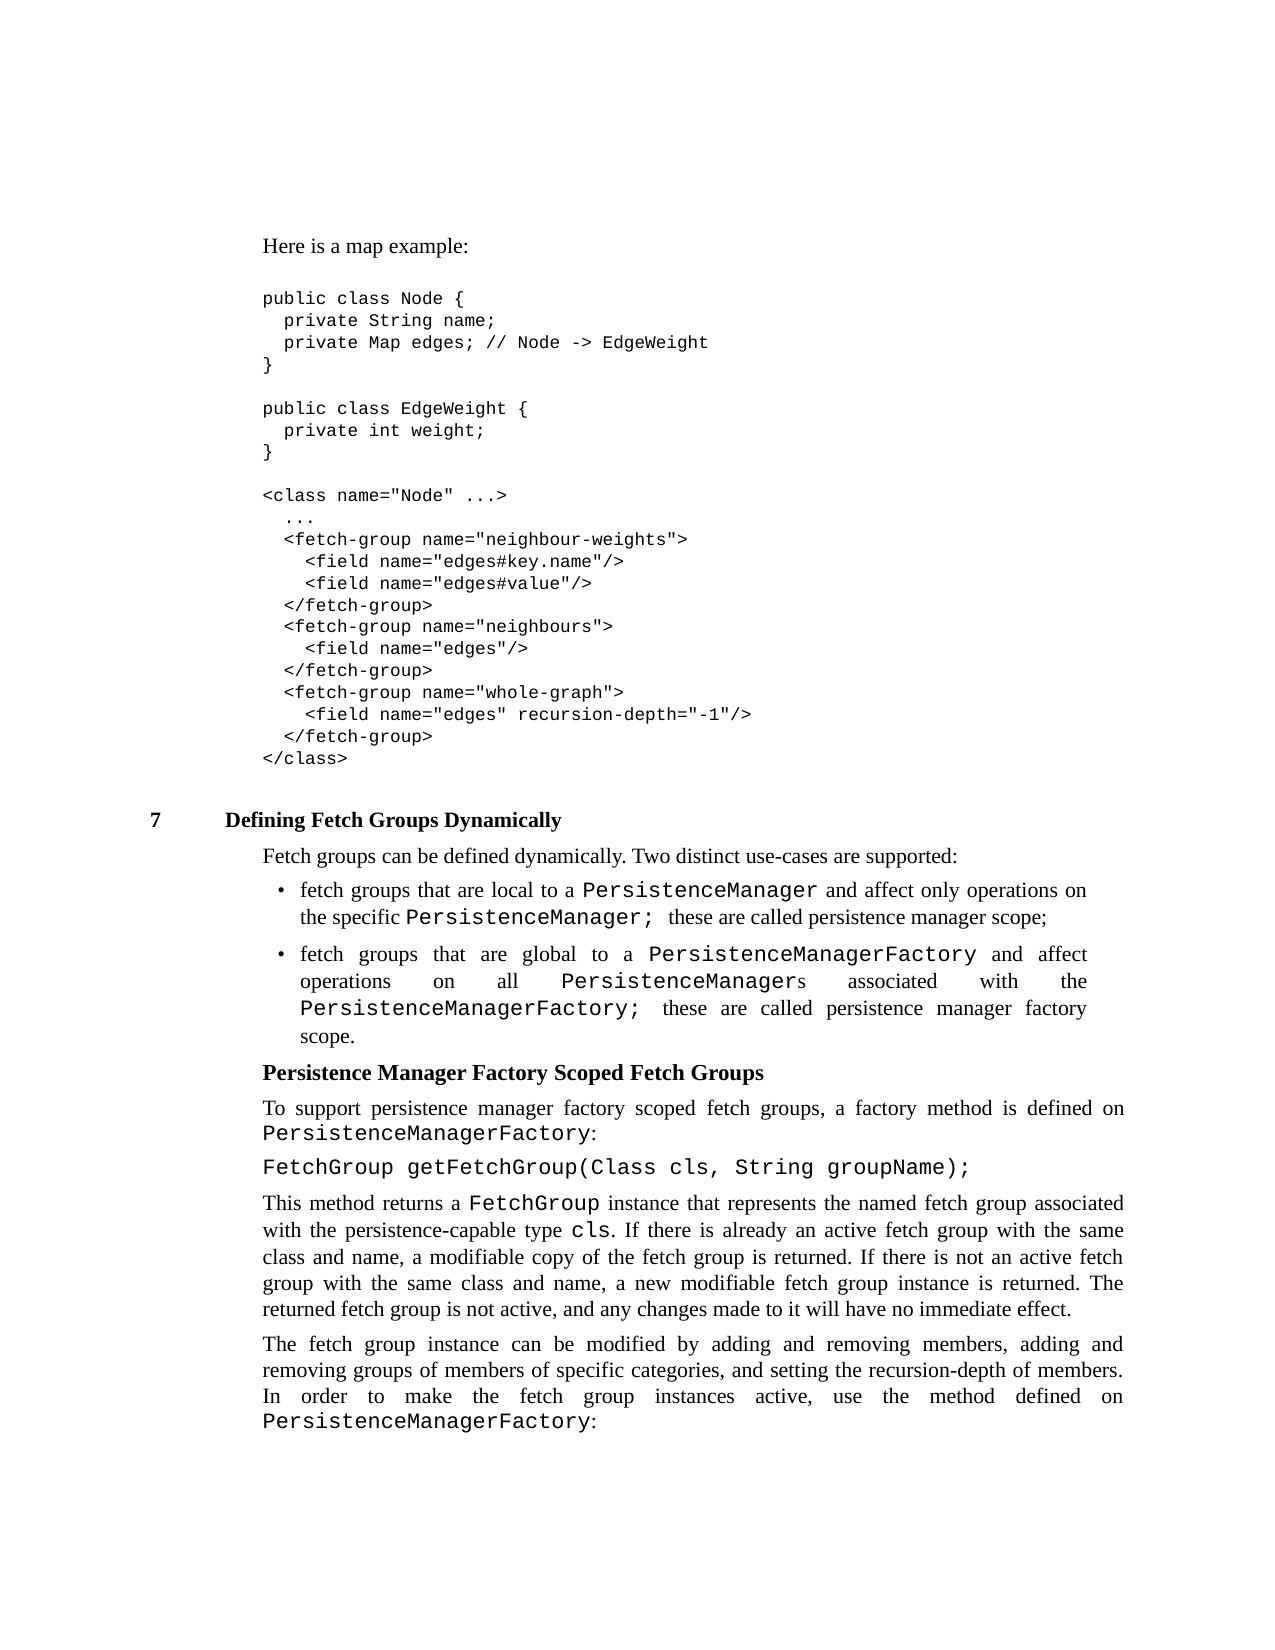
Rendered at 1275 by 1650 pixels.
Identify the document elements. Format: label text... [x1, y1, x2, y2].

text <class name="Node" ...> [262, 485, 1125, 507]
text • fetch groups that are global to a PersistenceManagerFactory and affect operations on all PersistenceManagers associated with the PersistenceManagerFactory; these are called persistence manager factory scope. [277, 941, 1087, 1048]
text FetchGroup getFetchGroup(Class cls, String groupName); [262, 1155, 1125, 1181]
text To support persistence manager factory scoped fetch groups, a factory method is defined on PersistenceManagerFactory: [262, 1094, 1125, 1147]
text private Map edges; // Node -> EdgeWeight [262, 332, 1125, 354]
text </fetch-group> [262, 726, 1125, 747]
text ... [262, 507, 1125, 529]
text <field name="edges#key.name"/> [262, 551, 1125, 572]
subtitle Defining Fetch Groups Dynamically [150, 806, 1125, 832]
text This method returns a FetchGroup instance that represents the named fetch group associated with the persistence-capable type cls. If there is already an active fetch group with the same class and name, a modifiable copy of the fetch group is returned. If there is not an active fetch group with the same class and name, a new modifiable fetch group instance is returned. The returned fetch group is not active, and any changes made to it will have no immediate effect. [262, 1189, 1125, 1322]
text private String name; [262, 310, 1125, 332]
text • fetch groups that are local to a PersistenceManager and affect only operations on the specific PersistenceManager; these are called persistence manager scope; [277, 877, 1087, 931]
text public class EdgeWeight { [262, 397, 1125, 419]
text The fetch group instance can be modified by adding and removing members, adding and removing groups of members of specific categories, and setting the recursion-depth of members. In order to make the fetch group instances active, use the method defined on PersistenceManagerFactory: [262, 1330, 1125, 1435]
text private int weight; [262, 419, 1125, 441]
text <fetch-group name="neighbour-weights"> [262, 529, 1125, 551]
text <field name="edges#value"/> [262, 572, 1125, 594]
text <fetch-group name="whole-graph"> [262, 682, 1125, 704]
text <field name="edges"/> [262, 638, 1125, 660]
text public class Node { [262, 288, 1125, 310]
subtitle Persistence Manager Factory Scoped Fetch Groups [150, 1058, 1125, 1086]
text <field name="edges" recursion-depth="-1"/> [262, 704, 1125, 726]
text } [262, 354, 1125, 376]
text </class> [262, 747, 1125, 769]
text } [262, 441, 1125, 463]
text <fetch-group name="neighbours"> [262, 616, 1125, 638]
text Here is a map example: [262, 232, 1125, 258]
text Fetch groups can be defined dynamically. Two distinct use-cases are supported: [262, 842, 1125, 868]
text </fetch-group> [262, 594, 1125, 616]
text </fetch-group> [262, 660, 1125, 682]
